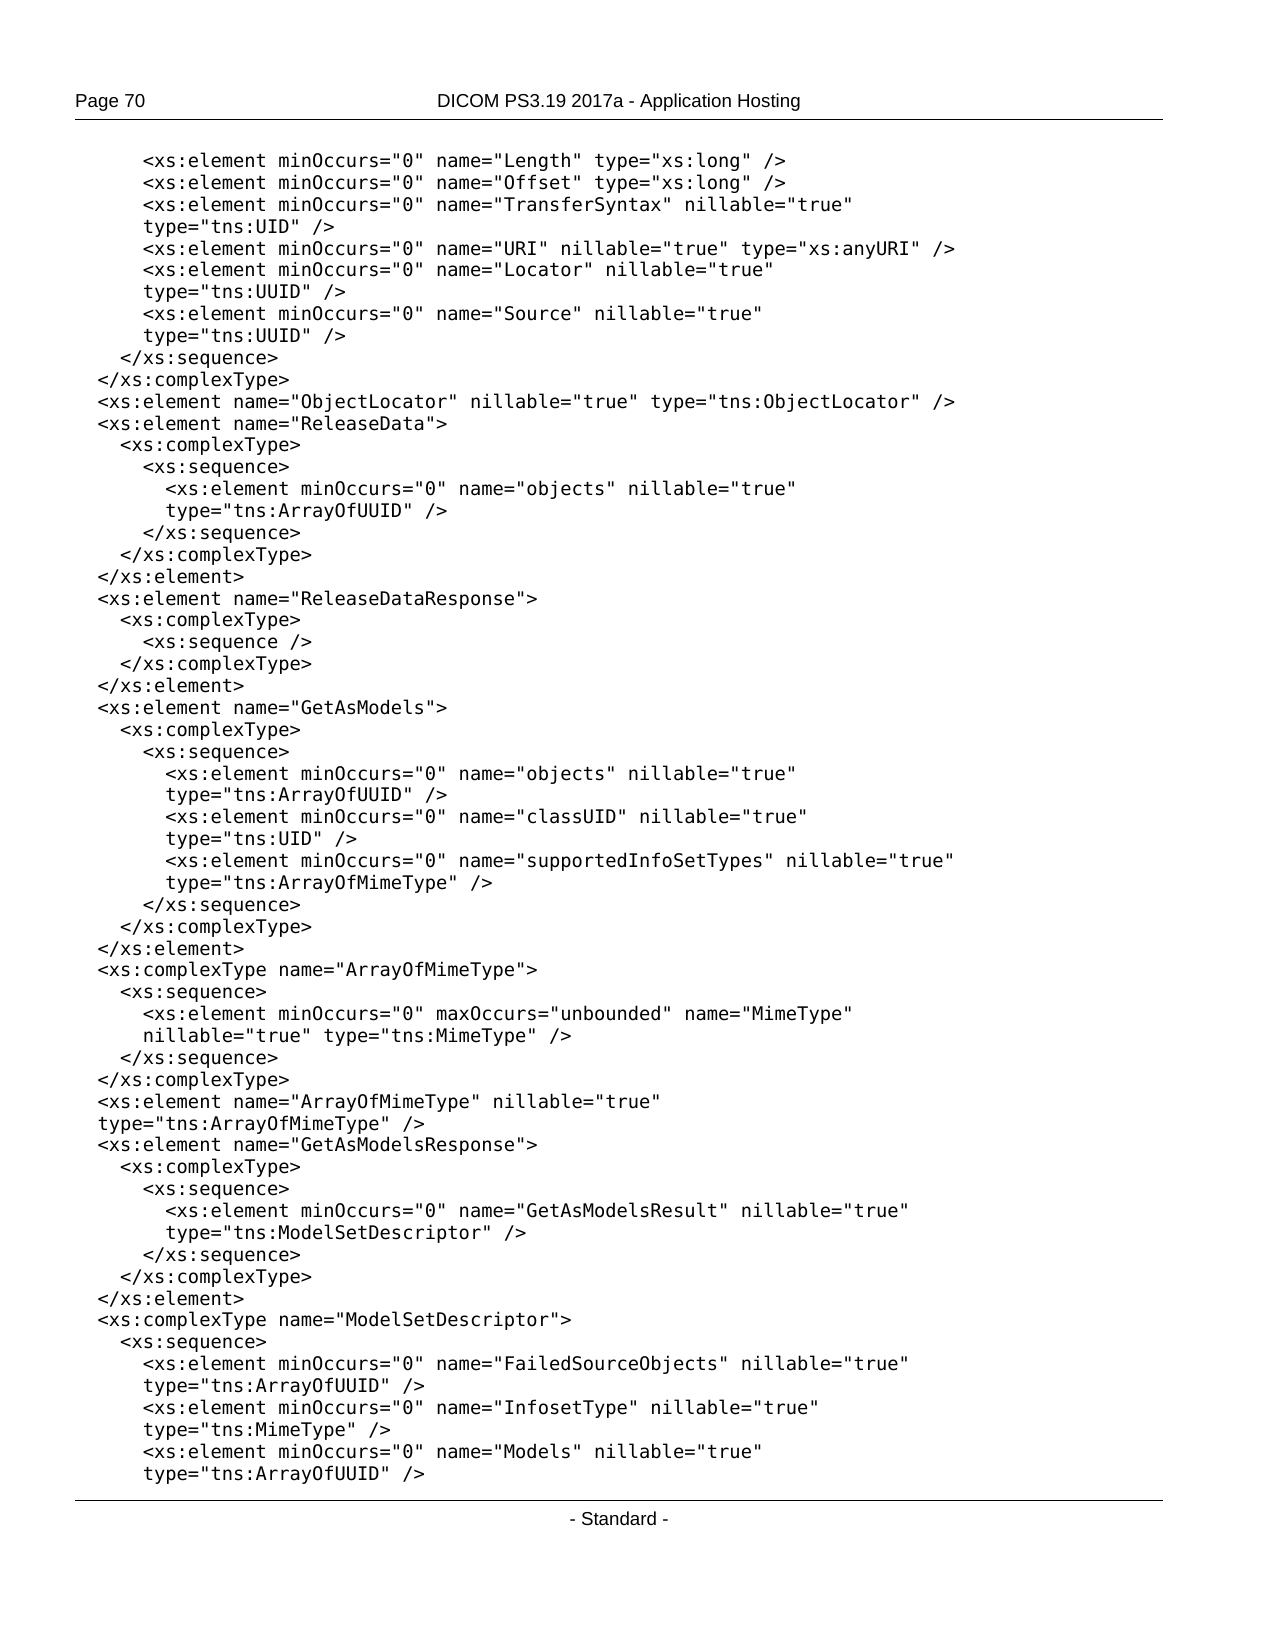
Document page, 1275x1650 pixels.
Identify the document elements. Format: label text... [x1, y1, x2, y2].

text <xs:element minOccurs="0" name="Length" type="xs:long" /> <xs:element minOccurs="0" name="Offset" type="xs:long" /> <xs:element minOccurs="0" name="TransferSyntax" nillable="true" type="tns:UID" /> <xs:element minOccurs="0" name="URI" nillable="true" type="xs:anyURI" /> <xs:element minOccurs="0" name="Locator" nillable="true" type="tns:UUID" /> <xs:element minOccurs="0" name="Source" nillable="true" type="tns:UUID" /> </xs:sequence> </xs:complexType> <xs:element name="ObjectLocator" nillable="true" type="tns:ObjectLocator" /> <xs:element name="ReleaseData"> <xs:complexType> <xs:sequence> <xs:element minOccurs="0" name="objects" nillable="true" type="tns:ArrayOfUUID" /> </xs:sequence> </xs:complexType> </xs:element> <xs:element name="ReleaseDataResponse"> <xs:complexType> <xs:sequence /> </xs:complexType> </xs:element> <xs:element name="GetAsModels"> <xs:complexType> <xs:sequence> <xs:element minOccurs="0" name="objects" nillable="true" type="tns:ArrayOfUUID" /> <xs:element minOccurs="0" name="classUID" nillable="true" type="tns:UID" /> <xs:element minOccurs="0" name="supportedInfoSetTypes" nillable="true" type="tns:ArrayOfMimeType" /> </xs:sequence> </xs:complexType> </xs:element> <xs:complexType name="ArrayOfMimeType"> <xs:sequence> <xs:element minOccurs="0" maxOccurs="unbounded" name="MimeType" nillable="true" type="tns:MimeType" /> </xs:sequence> </xs:complexType> <xs:element name="ArrayOfMimeType" nillable="true" type="tns:ArrayOfMimeType" /> <xs:element name="GetAsModelsResponse"> <xs:complexType> <xs:sequence> <xs:element minOccurs="0" name="GetAsModelsResult" nillable="true" type="tns:ModelSetDescriptor" /> </xs:sequence> </xs:complexType> </xs:element> <xs:complexType name="ModelSetDescriptor"> <xs:sequence> <xs:element minOccurs="0" name="FailedSourceObjects" nillable="true" type="tns:ArrayOfUUID" /> <xs:element minOccurs="0" name="InfosetType" nillable="true" type="tns:MimeType" /> <xs:element minOccurs="0" name="Models" nillable="true" type="tns:ArrayOfUUID" /> [75, 150, 1162, 1484]
